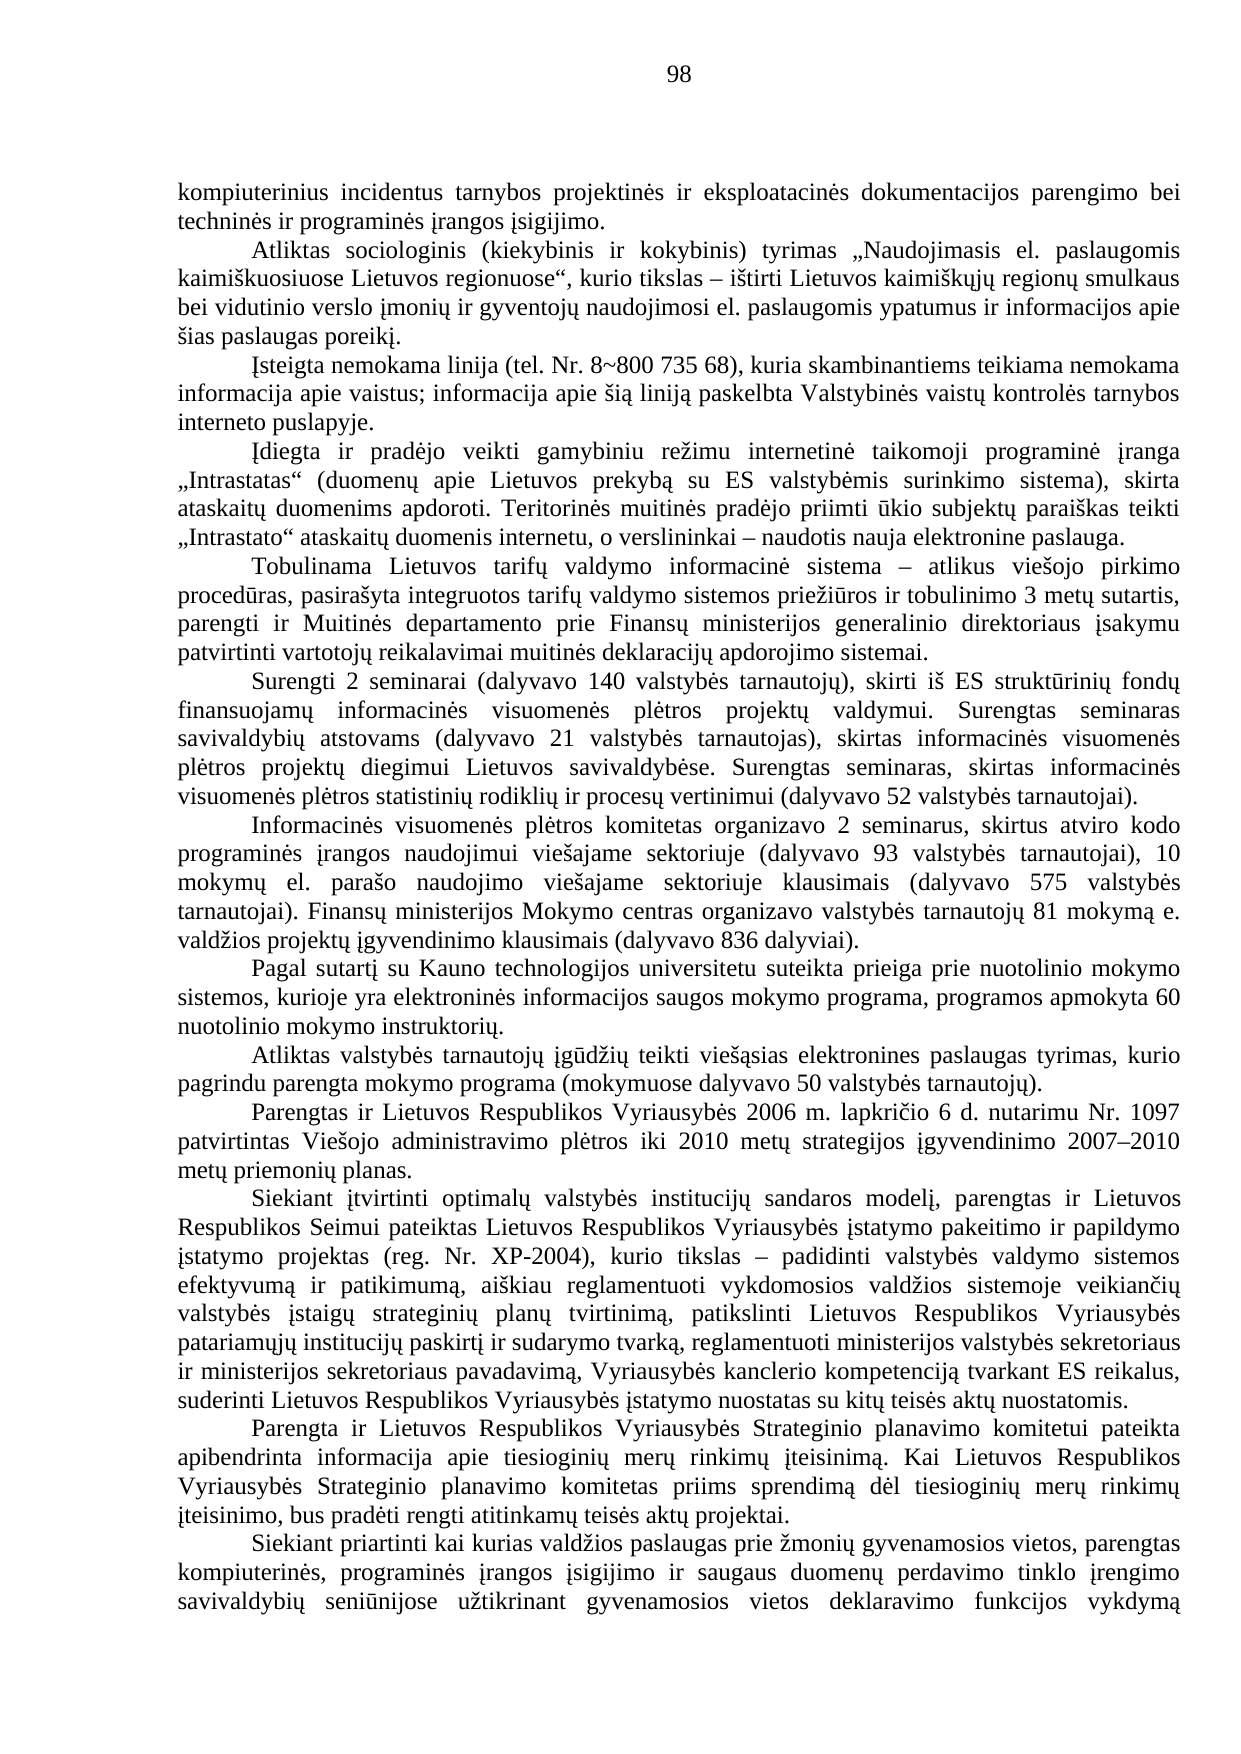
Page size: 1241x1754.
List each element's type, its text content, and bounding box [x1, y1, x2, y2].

text Atliktas valstybės tarnautojų įgūdžių teikti viešąsias elektronines paslaugas tyrimas, kurio pagrindu parengta mokymo programa (mokymuose dalyvavo 50 valstybės tarnautojų). [177, 1040, 1181, 1097]
text kompiuterinius incidentus tarnybos projektinės ir eksploatacinės dokumentacijos parengimo bei techninės ir programinės įrangos įsigijimo. [177, 177, 1181, 235]
text Informacinės visuomenės plėtros komitetas organizavo 2 seminarus, skirtus atviro kodo programinės įrangos naudojimui viešajame sektoriuje (dalyvavo 93 valstybės tarnautojai), 10 mokymų el. parašo naudojimo viešajame sektoriuje klausimais (dalyvavo 575 valstybės tarnautojai). Finansų ministerijos Mokymo centras organizavo valstybės tarnautojų 81 mokymą e. valdžios projektų įgyvendinimo klausimais (dalyvavo 836 dalyviai). [177, 810, 1181, 953]
text Parengtas ir Lietuvos Respublikos Vyriausybės 2006 m. lapkričio 6 d. nutarimu Nr. 1097 patvirtintas Viešojo administravimo plėtros iki 2010 metų strategijos įgyvendinimo 2007–2010 metų priemonių planas. [177, 1097, 1181, 1183]
text Įdiegta ir pradėjo veikti gamybiniu režimu internetinė taikomoji programinė įranga „Intrastatas“ (duomenų apie Lietuvos prekybą su ES valstybėmis surinkimo sistema), skirta ataskaitų duomenims apdoroti. Teritorinės muitinės pradėjo priimti ūkio subjektų paraiškas teikti „Intrastato“ ataskaitų duomenis internetu, o verslininkai – naudotis nauja elektronine paslauga. [177, 436, 1181, 551]
text Siekiant priartinti kai kurias valdžios paslaugas prie žmonių gyvenamosios vietos, parengtas kompiuterinės, programinės įrangos įsigijimo ir saugaus duomenų perdavimo tinklo įrengimo savivaldybių seniūnijose užtikrinant gyvenamosios vietos deklaravimo funkcijos vykdymą [177, 1528, 1181, 1615]
text Siekiant įtvirtinti optimalų valstybės institucijų sandaros modelį, parengtas ir Lietuvos Respublikos Seimui pateiktas Lietuvos Respublikos Vyriausybės įstatymo pakeitimo ir papildymo įstatymo projektas (reg. Nr. XP-2004), kurio tikslas – padidinti valstybės valdymo sistemos efektyvumą ir patikimumą, aiškiau reglamentuoti vykdomosios valdžios sistemoje veikiančių valstybės įstaigų strateginių planų tvirtinimą, patikslinti Lietuvos Respublikos Vyriausybės patariamųjų institucijų paskirtį ir sudarymo tvarką, reglamentuoti ministerijos valstybės sekretoriaus ir ministerijos sekretoriaus pavadavimą, Vyriausybės kanclerio kompetenciją tvarkant ES reikalus, suderinti Lietuvos Respublikos Vyriausybės įstatymo nuostatas su kitų teisės aktų nuostatomis. [177, 1183, 1181, 1413]
text Parengta ir Lietuvos Respublikos Vyriausybės Strateginio planavimo komitetui pateikta apibendrinta informacija apie tiesioginių merų rinkimų įteisinimą. Kai Lietuvos Respublikos Vyriausybės Strateginio planavimo komitetas priims sprendimą dėl tiesioginių merų rinkimų įteisinimo, bus pradėti rengti atitinkamų teisės aktų projektai. [177, 1413, 1181, 1528]
text Pagal sutartį su Kauno technologijos universitetu suteikta prieiga prie nuotolinio mokymo sistemos, kurioje yra elektroninės informacijos saugos mokymo programa, programos apmokyta 60 nuotolinio mokymo instruktorių. [177, 953, 1181, 1040]
text Įsteigta nemokama linija (tel. Nr. 8~800 735 68), kuria skambinantiems teikiama nemokama informacija apie vaistus; informacija apie šią liniją paskelbta Valstybinės vaistų kontrolės tarnybos interneto puslapyje. [177, 350, 1181, 436]
text Surengti 2 seminarai (dalyvavo 140 valstybės tarnautojų), skirti iš ES struktūrinių fondų finansuojamų informacinės visuomenės plėtros projektų valdymui. Surengtas seminaras savivaldybių atstovams (dalyvavo 21 valstybės tarnautojas), skirtas informacinės visuomenės plėtros projektų diegimui Lietuvos savivaldybėse. Surengtas seminaras, skirtas informacinės visuomenės plėtros statistinių rodiklių ir procesų vertinimui (dalyvavo 52 valstybės tarnautojai). [177, 666, 1181, 810]
text Tobulinama Lietuvos tarifų valdymo informacinė sistema – atlikus viešojo pirkimo procedūras, pasirašyta integruotos tarifų valdymo sistemos priežiūros ir tobulinimo 3 metų sutartis, parengti ir Muitinės departamento prie Finansų ministerijos generalinio direktoriaus įsakymu patvirtinti vartotojų reikalavimai muitinės deklaracijų apdorojimo sistemai. [177, 551, 1181, 666]
text Atliktas sociologinis (kiekybinis ir kokybinis) tyrimas „Naudojimasis el. paslaugomis kaimiškuosiuose Lietuvos regionuose“, kurio tikslas – ištirti Lietuvos kaimiškųjų regionų smulkaus bei vidutinio verslo įmonių ir gyventojų naudojimosi el. paslaugomis ypatumus ir informacijos apie šias paslaugas poreikį. [177, 235, 1181, 350]
